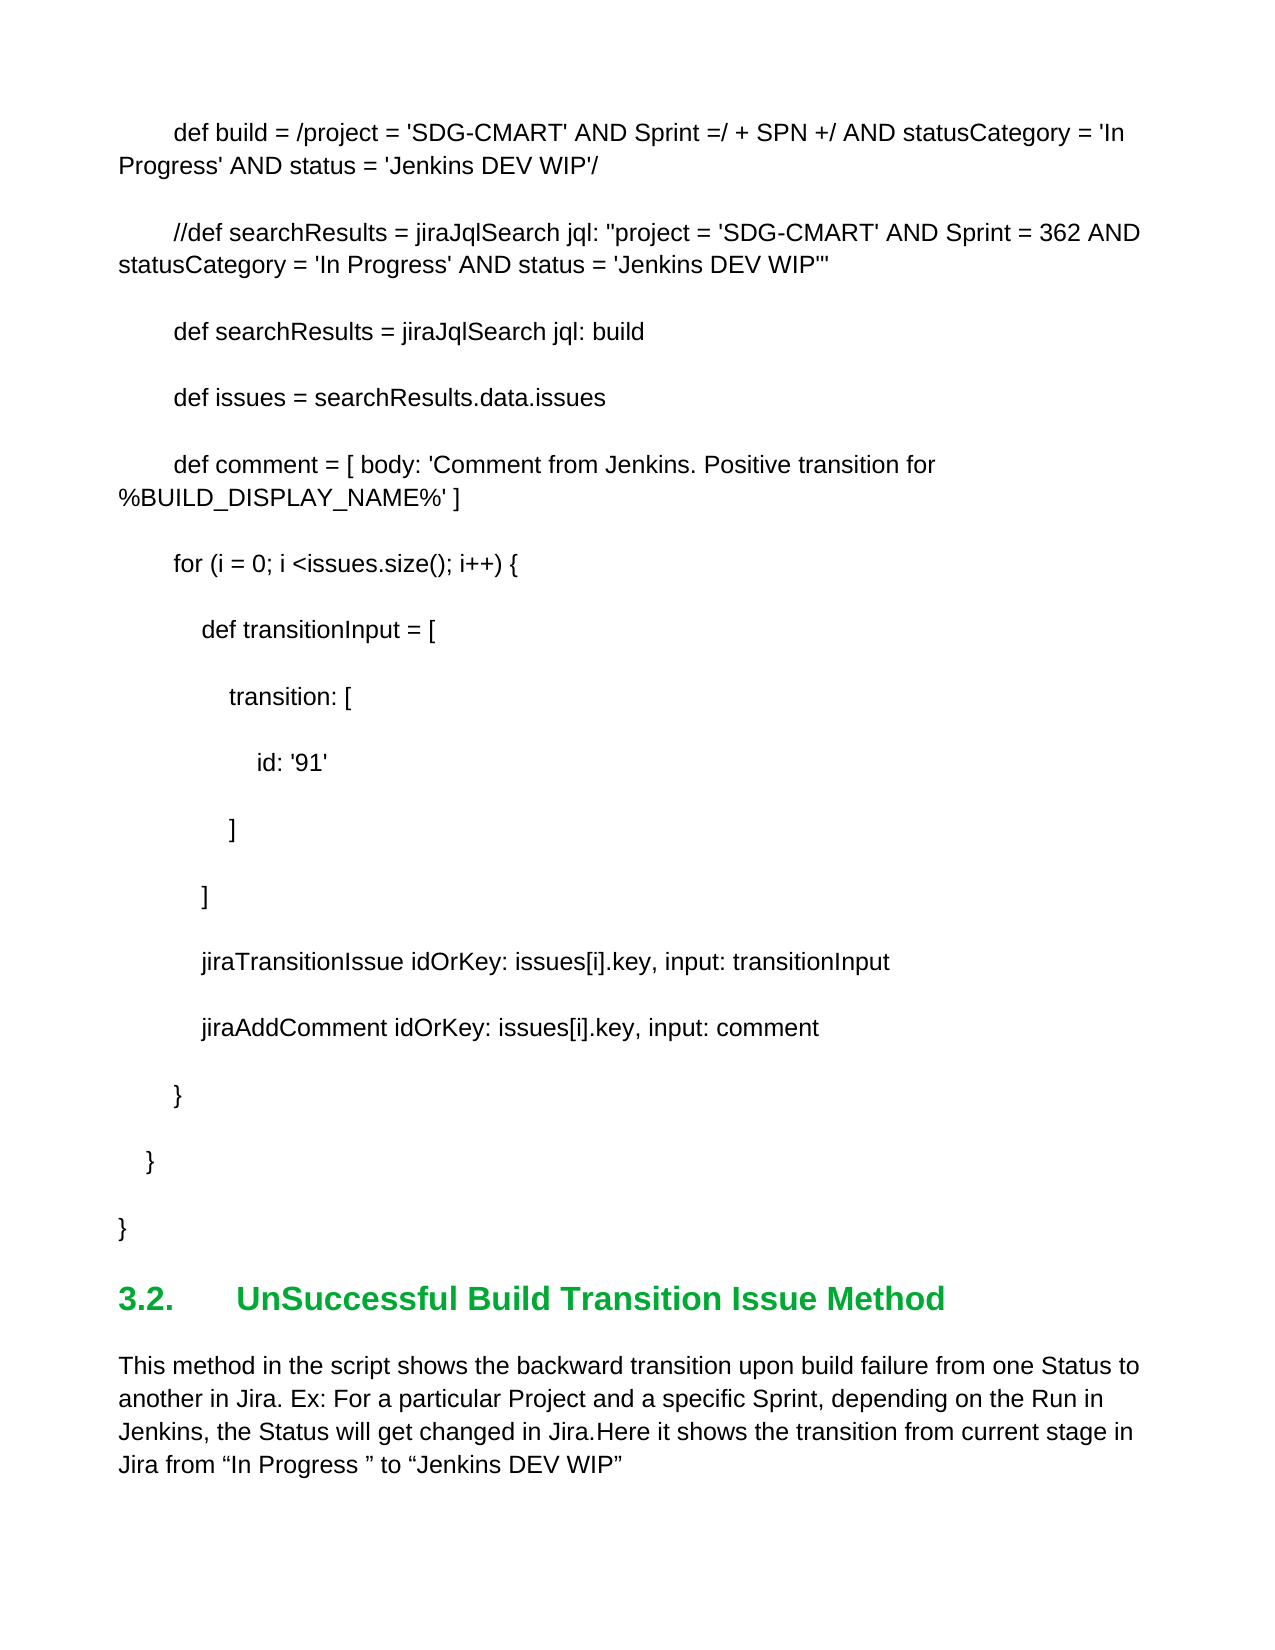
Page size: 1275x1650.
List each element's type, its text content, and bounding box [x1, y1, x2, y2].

text } [118, 1212, 1157, 1241]
text id: '91' [118, 748, 1157, 777]
subtitle UnSuccessful Build Transition Issue Method [118, 1279, 1157, 1317]
text def build = /project = 'SDG-CMART' AND Sprint =/ + SPN +/ AND statusCategory = 'In Progress' AND status = 'Jenkins DEV WIP'/ [118, 118, 1157, 180]
text def searchResults = jiraJqlSearch jql: build [118, 317, 1157, 346]
text def issues = searchResults.data.issues [118, 383, 1157, 412]
text jiraTransitionIssue idOrKey: issues[i].key, input: transitionInput [118, 947, 1157, 976]
text transition: [ [118, 682, 1157, 710]
text } [118, 1146, 1157, 1175]
text ] [118, 814, 1157, 843]
text } [118, 1080, 1157, 1108]
text for (i = 0; i <issues.size(); i++) { [118, 549, 1157, 578]
text //def searchResults = jiraJqlSearch jql: "project = 'SDG-CMART' AND Sprint = 362 AND statusCategory = 'In Progress' AND status = 'Jenkins DEV WIP'" [118, 217, 1157, 279]
text jiraAddComment idOrKey: issues[i].key, input: comment [118, 1013, 1157, 1042]
text def transitionInput = [ [118, 615, 1157, 644]
text def comment = [ body: 'Comment from Jenkins. Positive transition for %BUILD_DISPLAY_NAME%' ] [118, 449, 1157, 511]
text This method in the script shows the backward transition upon build failure from one Status to another in Jira. Ex: For a particular Project and a specific Sprint, depending on the Run in Jenkins, the Status will get changed in Jira.Here it shows the transition from current stage in Jira from “In Progress ” to “Jenkins DEV WIP” [118, 1351, 1157, 1479]
text ] [118, 881, 1157, 909]
